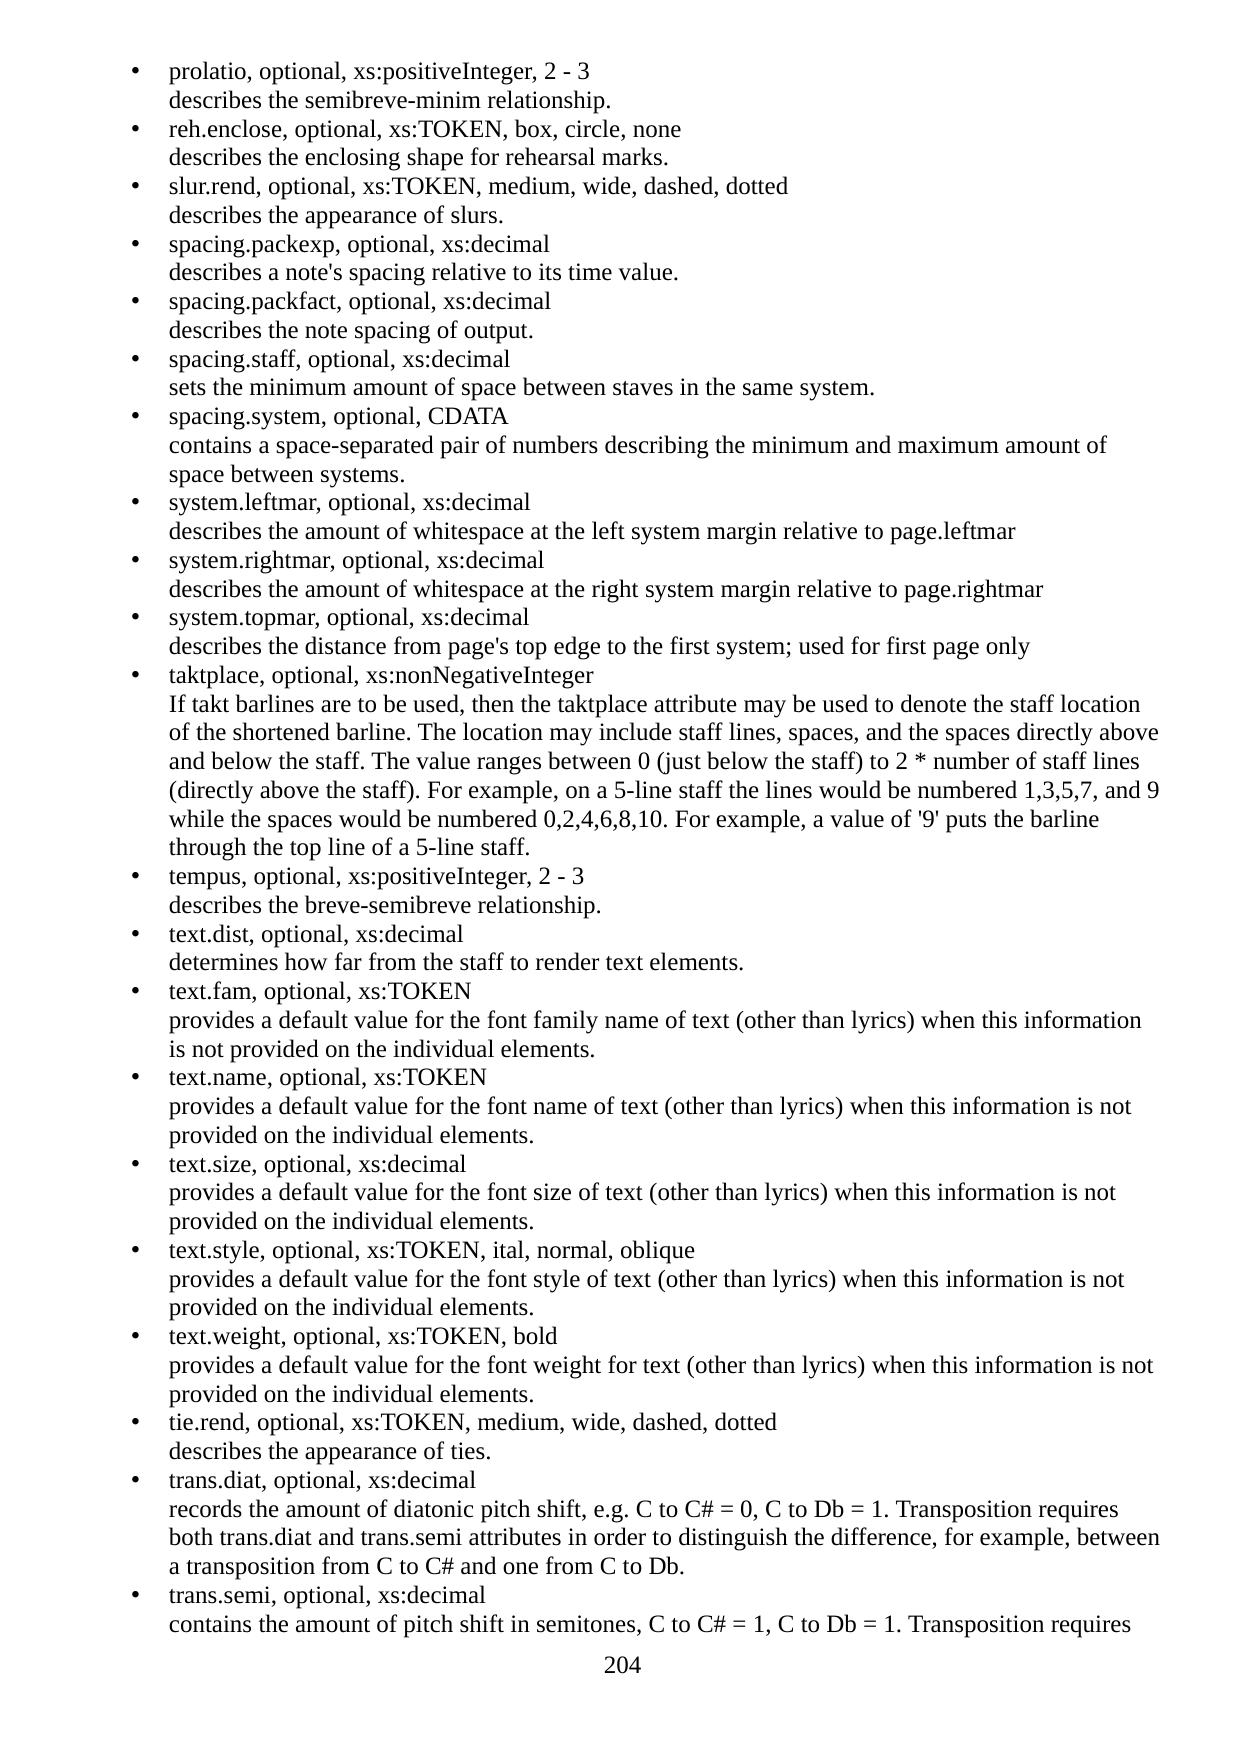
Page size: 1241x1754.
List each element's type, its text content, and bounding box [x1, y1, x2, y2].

list text.dist, optional, xs:decimal determines how far from the staff to render text elements. [131, 919, 1162, 976]
list text.weight, optional, xs:TOKEN, bold provides a default value for the font weight for text (other than lyrics) when this information is not provided on the individual elements. [131, 1321, 1162, 1407]
list spacing.staff, optional, xs:decimal sets the minimum amount of space between staves in the same system. [131, 344, 1162, 401]
list slur.rend, optional, xs:TOKEN, medium, wide, dashed, dotted describes the appearance of slurs. [131, 171, 1162, 229]
list tie.rend, optional, xs:TOKEN, medium, wide, dashed, dotted describes the appearance of ties. [131, 1407, 1162, 1465]
list text.name, optional, xs:TOKEN provides a default value for the font name of text (other than lyrics) when this information is not provided on the individual elements. [131, 1062, 1162, 1149]
list trans.semi, optional, xs:decimal contains the amount of pitch shift in semitones, C to C# = 1, C to Db = 1. Transposition requires [131, 1580, 1162, 1637]
list text.size, optional, xs:decimal provides a default value for the font size of text (other than lyrics) when this information is not provided on the individual elements. [131, 1149, 1162, 1235]
list prolatio, optional, xs:positiveInteger, 2 - 3 describes the semibreve-minim relationship. [131, 56, 1162, 114]
list system.topmar, optional, xs:decimal describes the distance from page's top edge to the first system; used for first page only [131, 602, 1162, 660]
list system.rightmar, optional, xs:decimal describes the amount of whitespace at the right system margin relative to page.rightmar [131, 545, 1162, 602]
list reh.enclose, optional, xs:TOKEN, box, circle, none describes the enclosing shape for rehearsal marks. [131, 114, 1162, 171]
list text.style, optional, xs:TOKEN, ital, normal, oblique provides a default value for the font style of text (other than lyrics) when this information is not provided on the individual elements. [131, 1235, 1162, 1321]
list system.leftmar, optional, xs:decimal describes the amount of whitespace at the left system margin relative to page.leftmar [131, 487, 1162, 545]
list spacing.packfact, optional, xs:decimal describes the note spacing of output. [131, 286, 1162, 344]
list spacing.system, optional, CDATA contains a space-separated pair of numbers describing the minimum and maximum amount of space between systems. [131, 401, 1162, 487]
list trans.diat, optional, xs:decimal records the amount of diatonic pitch shift, e.g. C to C# = 0, C to Db = 1. Transposition requires both trans.diat and trans.semi attributes in order to distinguish the difference, for example, between a transposition from C to C# and one from C to Db. [131, 1465, 1162, 1580]
list spacing.packexp, optional, xs:decimal describes a note's spacing relative to its time value. [131, 229, 1162, 286]
list taktplace, optional, xs:nonNegativeInteger If takt barlines are to be used, then the taktplace attribute may be used to denote the staff location of the shortened barline. The location may include staff lines, spaces, and the spaces directly above and below the staff. The value ranges between 0 (just below the staff) to 2 * number of staff lines (directly above the staff). For example, on a 5-line staff the lines would be numbered 1,3,5,7, and 9 while the spaces would be numbered 0,2,4,6,8,10. For example, a value of '9' puts the barline through the top line of a 5-line staff. [131, 660, 1162, 861]
list tempus, optional, xs:positiveInteger, 2 - 3 describes the breve-semibreve relationship. [131, 861, 1162, 919]
list text.fam, optional, xs:TOKEN provides a default value for the font family name of text (other than lyrics) when this information is not provided on the individual elements. [131, 976, 1162, 1062]
